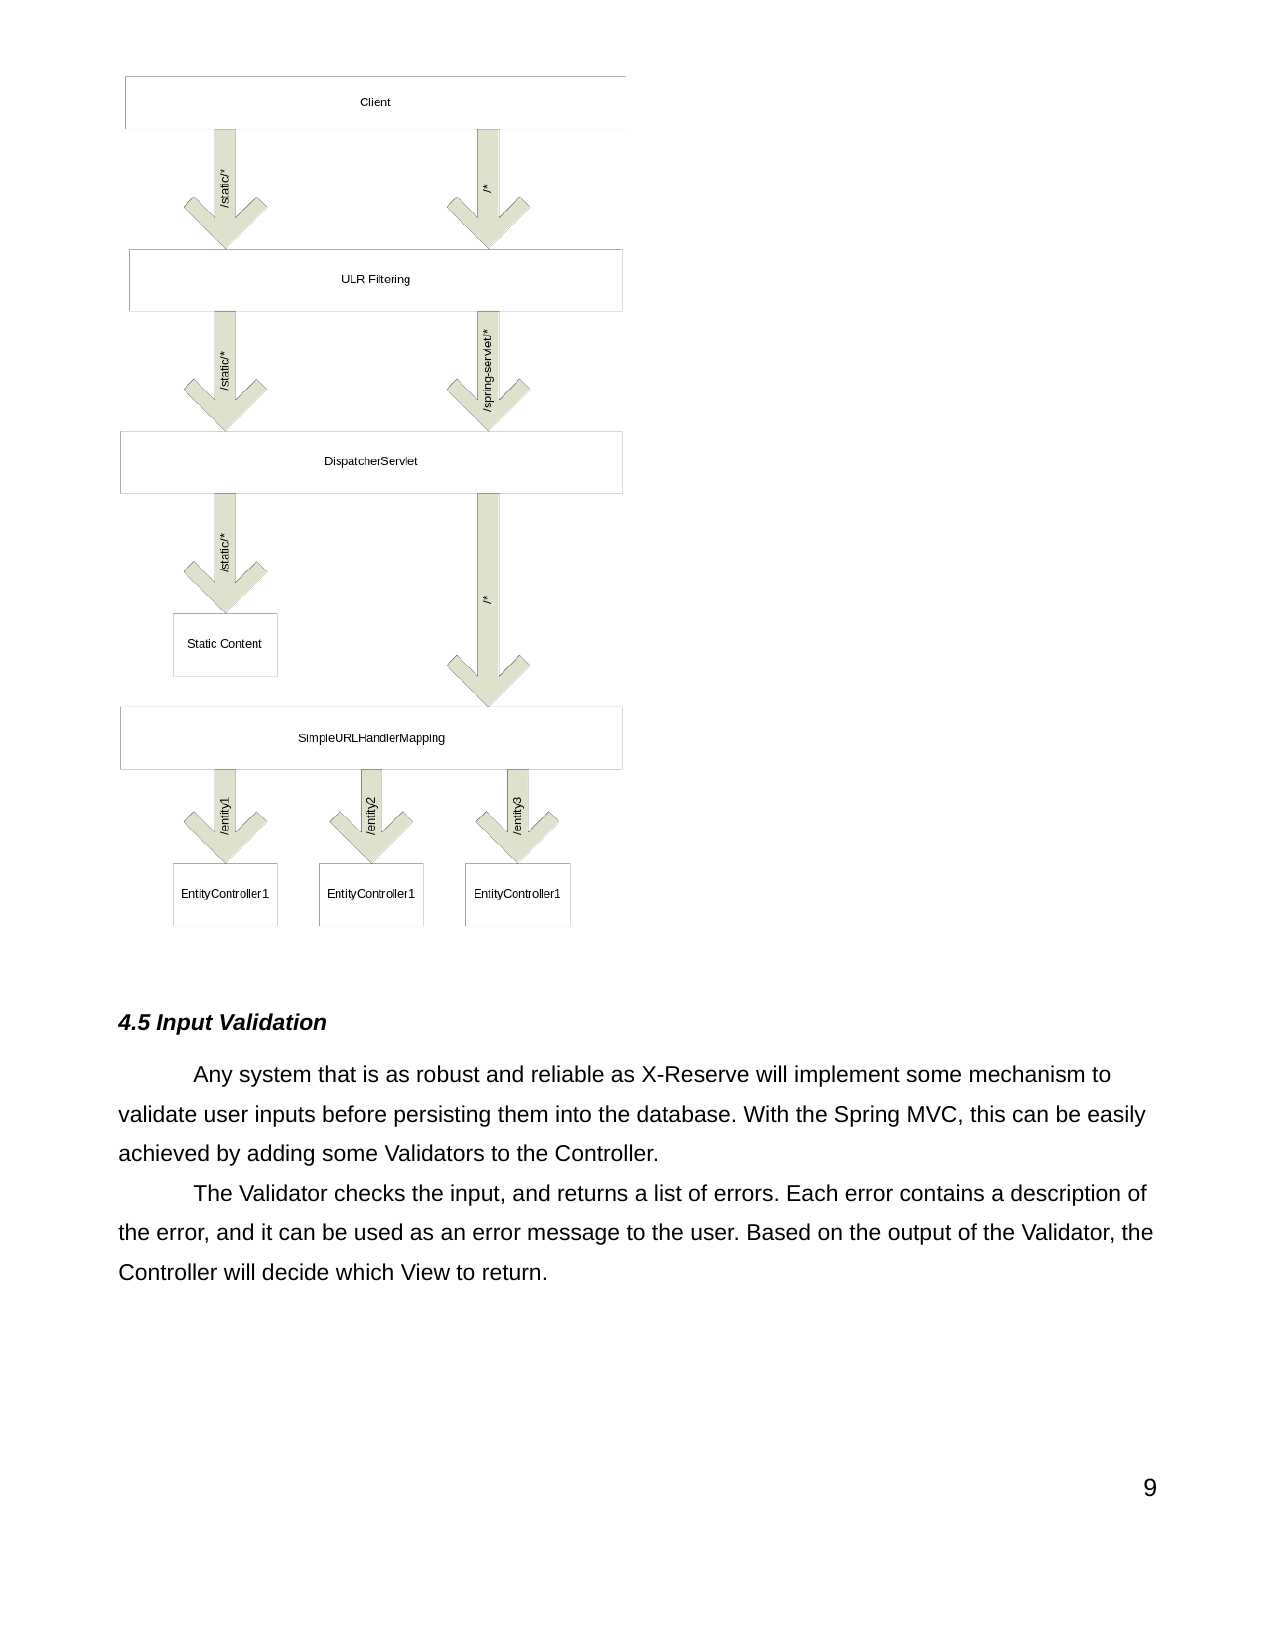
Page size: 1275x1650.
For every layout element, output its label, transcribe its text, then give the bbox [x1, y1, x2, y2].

subtitle 4.5 Input Validation [118, 1009, 1157, 1035]
text Any system that is as robust and reliable as X-Reserve will implement some mechanism to validate user inputs before persisting them into the database. With the Spring MVC, this can be easily achieved by adding some Validators to the Controller. [118, 1061, 1157, 1166]
text The Validator checks the input, and returns a list of errors. Each error contains a description of the error, and it can be used as an error message to the user. Based on the output of the Validator, the Controller will decide which View to return. [118, 1179, 1157, 1285]
